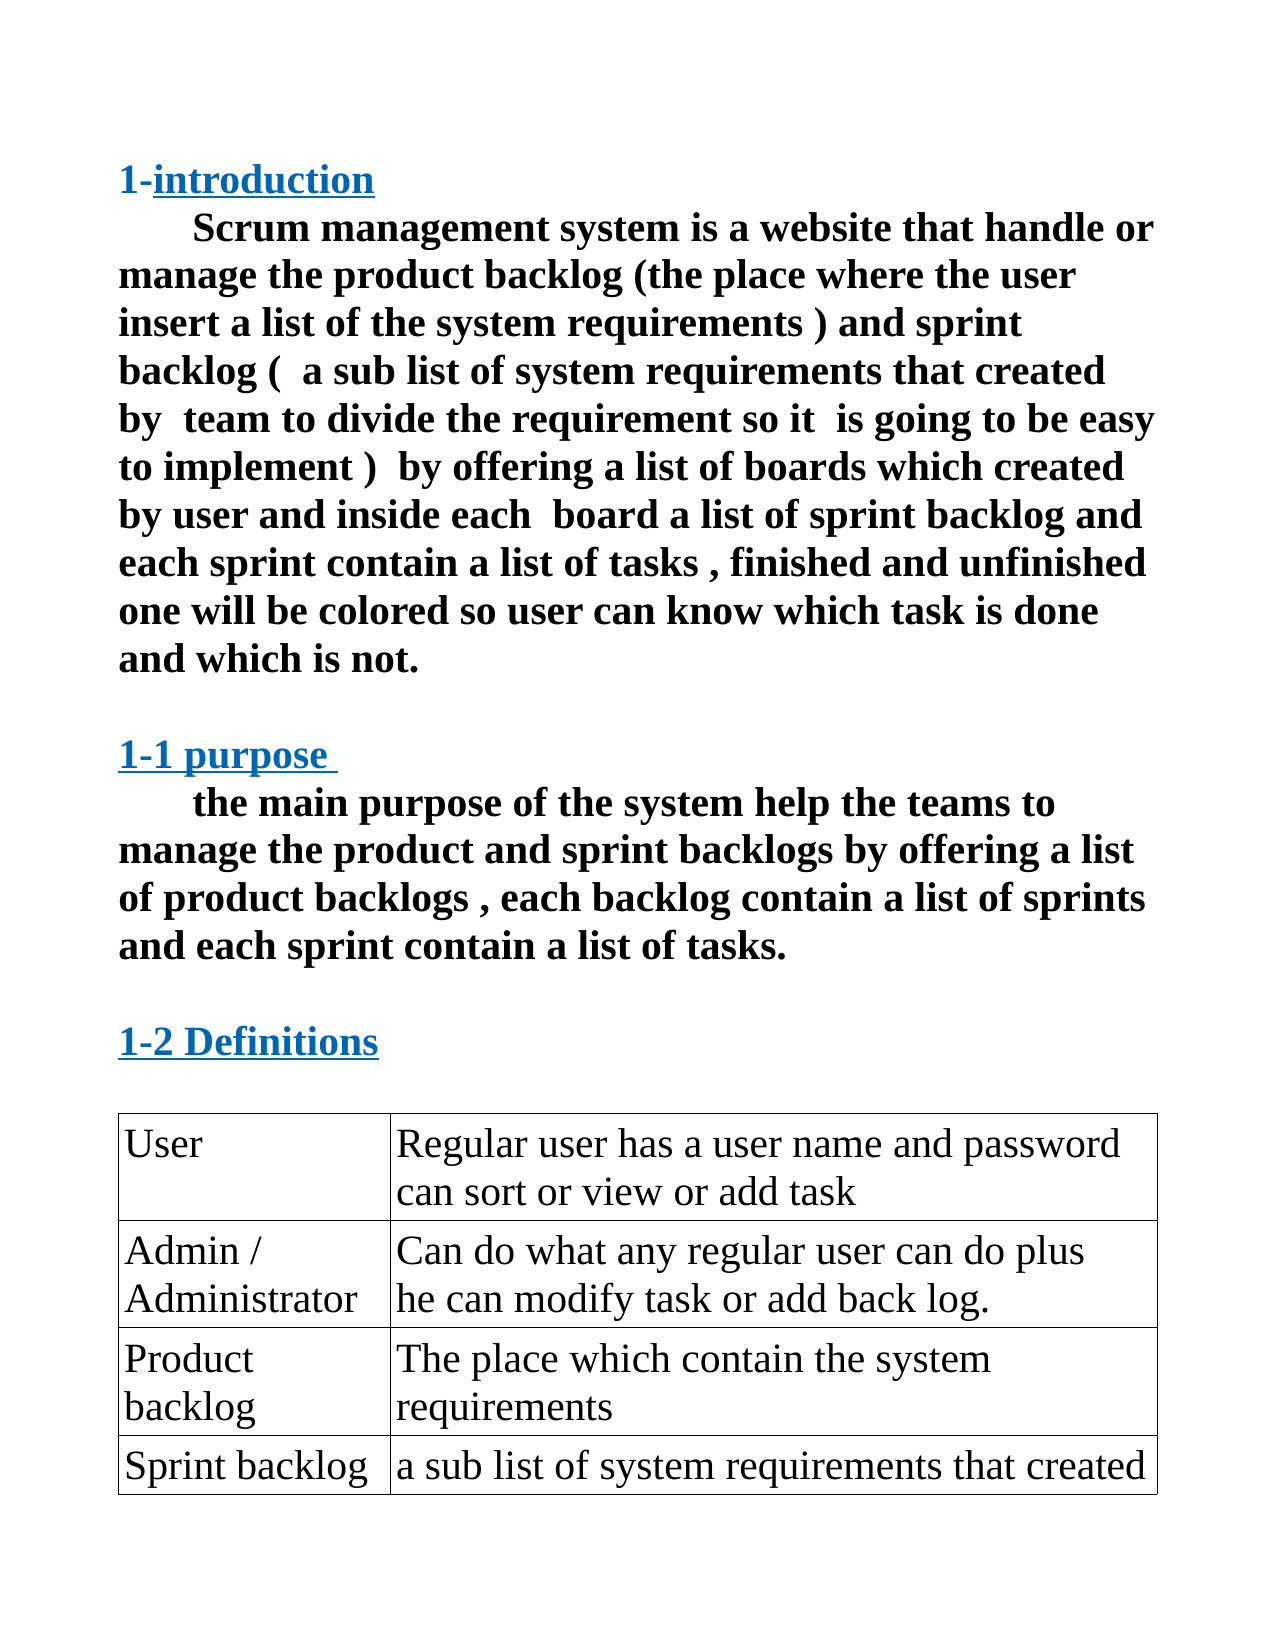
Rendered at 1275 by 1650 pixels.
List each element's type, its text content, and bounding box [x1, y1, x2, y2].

text 1-2 Definitions [118, 1017, 1157, 1064]
table_cell Can do what any regular user can do plus he can modify task or add back log. [391, 1221, 1157, 1327]
table_header User [119, 1114, 390, 1220]
text 1-1 purpose [118, 729, 1157, 777]
text 1-introduction [118, 154, 1157, 202]
table_cell a sub list of system requirements that created [391, 1436, 1157, 1494]
table_cell Sprint backlog [119, 1436, 390, 1494]
table_header Regular user has a user name and password can sort or view or add task [391, 1114, 1157, 1220]
table_header Product backlog [119, 1328, 390, 1435]
table_cell Admin / Administrator [119, 1221, 390, 1327]
table_header The place which contain the system requirements [391, 1328, 1157, 1435]
text Scrum management system is a website that handle or manage the product backlog (the place where the user insert a list of the system requirements ) and sprint backlog ( a sub list of system requirements that created by team to divide the requirement so it is going to be easy to implement ) by offering a list of boards which created by user and inside each board a list of sprint backlog and each sprint contain a list of tasks , finished and unfinished one will be colored so user can know which task is done and which is not. [118, 202, 1157, 681]
text the main purpose of the system help the teams to manage the product and sprint backlogs by offering a list of product backlogs , each backlog contain a list of sprints and each sprint contain a list of tasks. [118, 777, 1157, 969]
